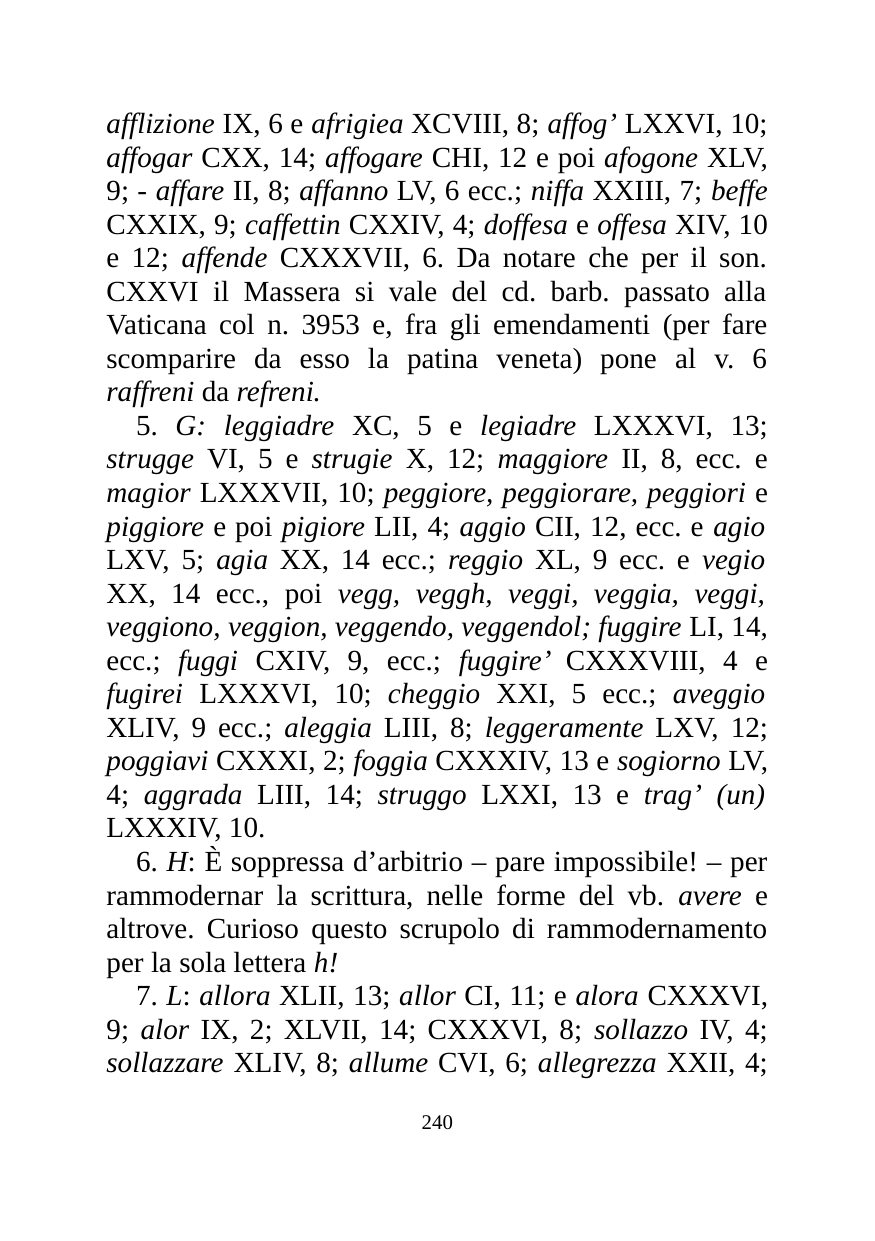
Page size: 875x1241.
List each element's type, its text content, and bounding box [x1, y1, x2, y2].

text afflizione IX, 6 e afrigiea XCVIII, 8; affog’ LXXVI, 10; affogar CXX, 14; affogare CHI, 12 e poi afogone XLV, 9; - affare II, 8; affanno LV, 6 ecc.; niffa XXIII, 7; beffe CXXIX, 9; caffettin CXXIV, 4; doffesa e offesa XIV, 10 e 12; affende CXXXVII, 6. Da notare che per il son. CXXVI il Massera si vale del cd. barb. passato alla Vaticana col n. 3953 e, fra gli emendamenti (per fare scomparire da esso la patina veneta) pone al v. 6 raffreni da refreni. [106, 106, 768, 408]
text 7. L: allora XLII, 13; allor CI, 11; e alora CXXXVI, 9; alor IX, 2; XLVII, 14; CXXXVI, 8; sollazzo IV, 4; sollazzare XLIV, 8; allume CVI, 6; allegrezza XXII, 4; [106, 978, 768, 1079]
text 5. G: leggiadre XC, 5 e legiadre LXXXVI, 13; strugge VI, 5 e strugie X, 12; maggiore II, 8, ecc. e magior LXXXVII, 10; peggiore, peggiorare, peggiori e piggiore e poi pigiore LII, 4; aggio CII, 12, ecc. e agio LXV, 5; agia XX, 14 ecc.; reggio XL, 9 ecc. e vegio XX, 14 ecc., poi vegg, veggh, veggi, veggia, veggi, veggiono, veggion, veggendo, veggendol; fuggire LI, 14, ecc.; fuggi CXIV, 9, ecc.; fuggire’ CXXXVIII, 4 e fugirei LXXXVI, 10; cheggio XXI, 5 ecc.; aveggio XLIV, 9 ecc.; aleggia LIII, 8; leggeramente LXV, 12; poggiavi CXXXI, 2; foggia CXXXIV, 13 e sogiorno LV, 4; aggrada LIII, 14; struggo LXXI, 13 e trag’ (un) LXXXIV, 10. [106, 408, 768, 844]
text 6. H: È soppressa d’arbitrio – pare impossibile! – per rammodernar la scrittura, nelle forme del vb. avere e altrove. Curioso questo scrupolo di rammodernamento per la sola lettera h! [106, 844, 768, 978]
